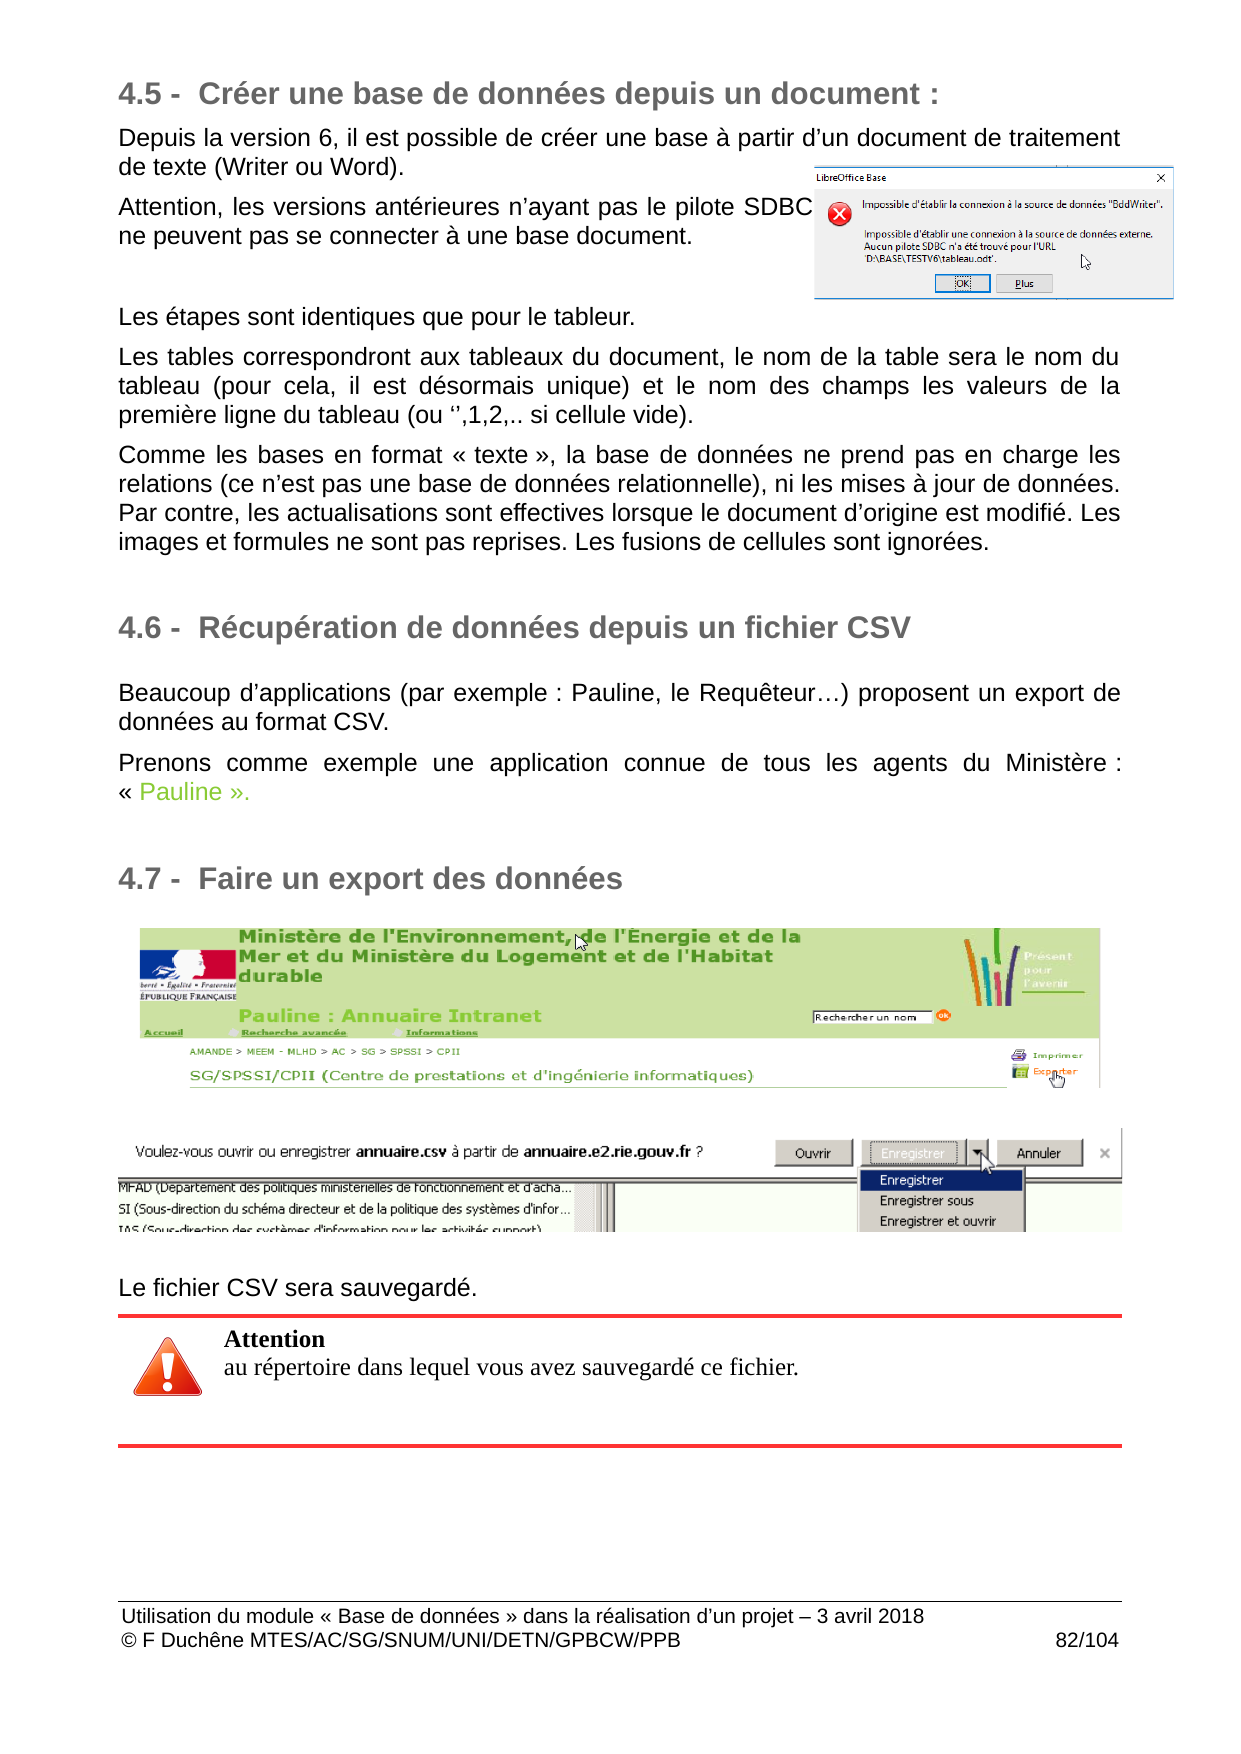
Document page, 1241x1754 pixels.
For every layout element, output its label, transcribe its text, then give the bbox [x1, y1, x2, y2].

picture [814, 165, 1174, 300]
text Depuis la version 6, il est possible de créer une base à partir d’un document de traitement de texte (Writer ou Word). [118, 123, 1122, 180]
picture [118, 1128, 1123, 1232]
table_header Attention au répertoire dans lequel vous avez sauvegardé ce fichier. [218, 1318, 1122, 1444]
subtitle Récupération de données depuis un fichier CSV [118, 609, 1122, 645]
text Attention, les versions antérieures n’ayant pas le pilote SDBC ne peuvent pas se connecter à une base document. [118, 192, 814, 249]
text Prenons comme exemple une application connue de tous les agents du Ministère : « Pauline ». [118, 748, 1122, 806]
text Les tables correspondront aux tableaux du document, le nom de la table sera le nom du tableau (pour cela, il est désormais unique) et le nom des champs les valeurs de la première ligne du tableau (ou ‘’,1,2,.. si cellule vide). [118, 342, 1122, 428]
text Beaucoup d’applications (par exemple : Pauline, le Requêteur…) proposent un export de données au format CSV. [118, 678, 1122, 736]
text Le fichier CSV sera sauvegardé. [118, 1273, 1122, 1302]
table_header [118, 1318, 218, 1444]
text Comme les bases en format « texte », la base de données ne prend pas en charge les relations (ce n’est pas une base de données relationnelle), ni les mises à jour de données. Par contre, les actualisations sont effectives lorsque le document d’origine est modifié. Les images et formules ne sont pas reprises. Les fusions de cellules sont ignorées. [118, 440, 1122, 555]
picture [139, 928, 1101, 1088]
picture [123, 1323, 213, 1413]
subtitle Faire un export des données [118, 860, 1122, 896]
subtitle Créer une base de données depuis un document : [118, 75, 1122, 111]
text Les étapes sont identiques que pour le tableur. [118, 302, 1122, 331]
